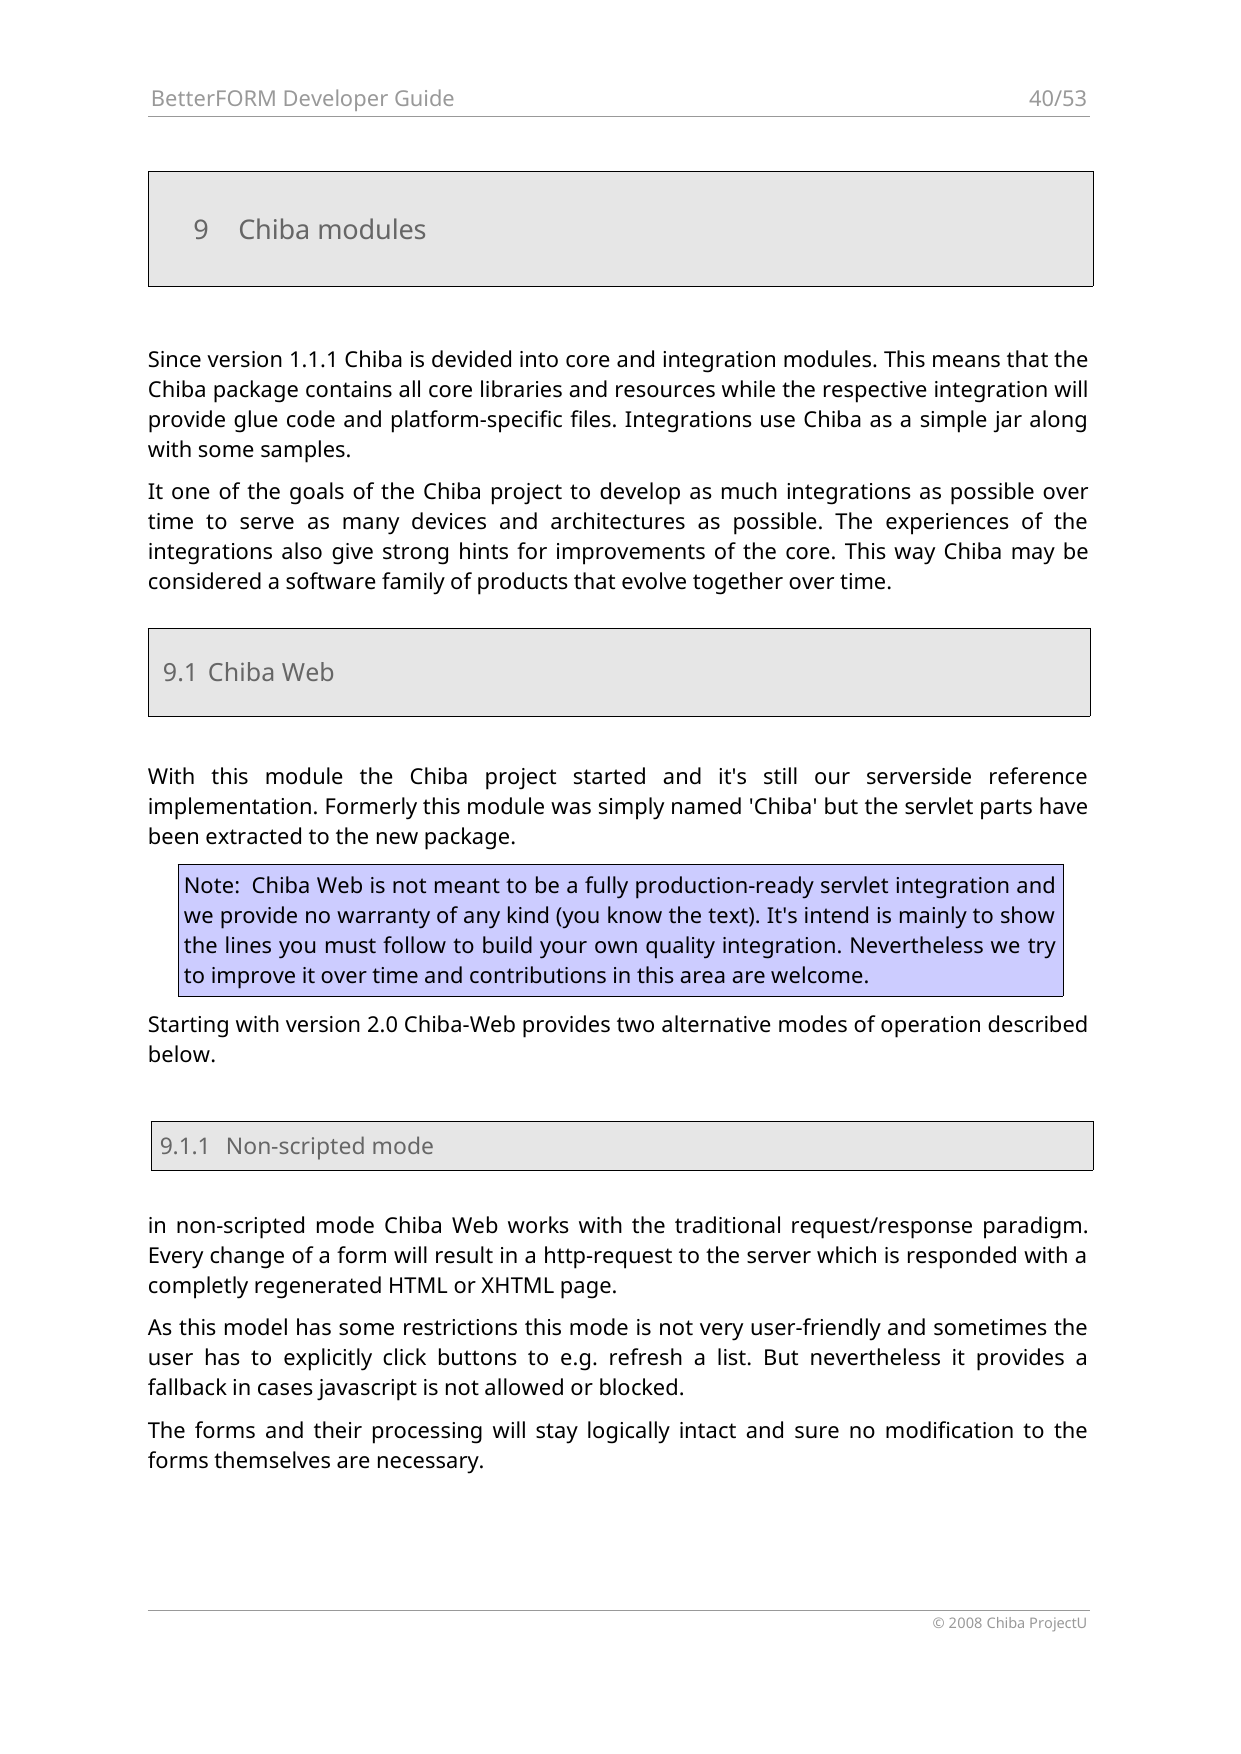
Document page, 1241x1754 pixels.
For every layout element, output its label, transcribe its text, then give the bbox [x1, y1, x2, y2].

text It one of the goals of the Chiba project to develop as much integrations as possible over time to serve as many devices and architectures as possible. The experiences of the integrations also give strong hints for improvements of the core. This way Chiba may be considered a software family of products that evolve together over time. [148, 476, 1090, 596]
subtitle Non-scripted mode [152, 1122, 1093, 1170]
text Starting with version 2.0 Chiba-Web provides two alternative modes of operation described below. [148, 1008, 1090, 1068]
subtitle Chiba modules [149, 172, 1093, 286]
text As this model has some restrictions this mode is not very user-friendly and sometimes the user has to explicitly click buttons to e.g. refresh a list. But nevertheless it provides a fallback in cases javascript is not allowed or blocked. [148, 1312, 1090, 1402]
text in non-scripted mode Chiba Web works with the traditional request/response paradigm. Every change of a form will result in a http-request to the server which is responded with a completly regenerated HTML or XHTML page. [148, 1209, 1090, 1299]
text With this module the Chiba project started and it's still our serverside reference implementation. Formerly this module was simply named 'Chiba' but the servlet parts have been extracted to the new package. [148, 761, 1090, 851]
text Since version 1.1.1 Chiba is devided into core and integration modules. This means that the Chiba package contains all core libraries and resources while the respective integration will provide glue code and platform-specific files. Integrations use Chiba as a simple jar along with some samples. [148, 344, 1090, 464]
text The forms and their processing will stay logically intact and sure no modification to the forms themselves are necessary. [148, 1414, 1090, 1474]
subtitle Chiba Web [149, 629, 1090, 716]
text Note: Chiba Web is not meant to be a fully production-ready servlet integration and we provide no warranty of any kind (you know the text). It's intend is mainly to show the lines you must follow to build your own quality integration. Nevertheless we try to improve it over time and contributions in this area are welcome. [179, 865, 1063, 996]
